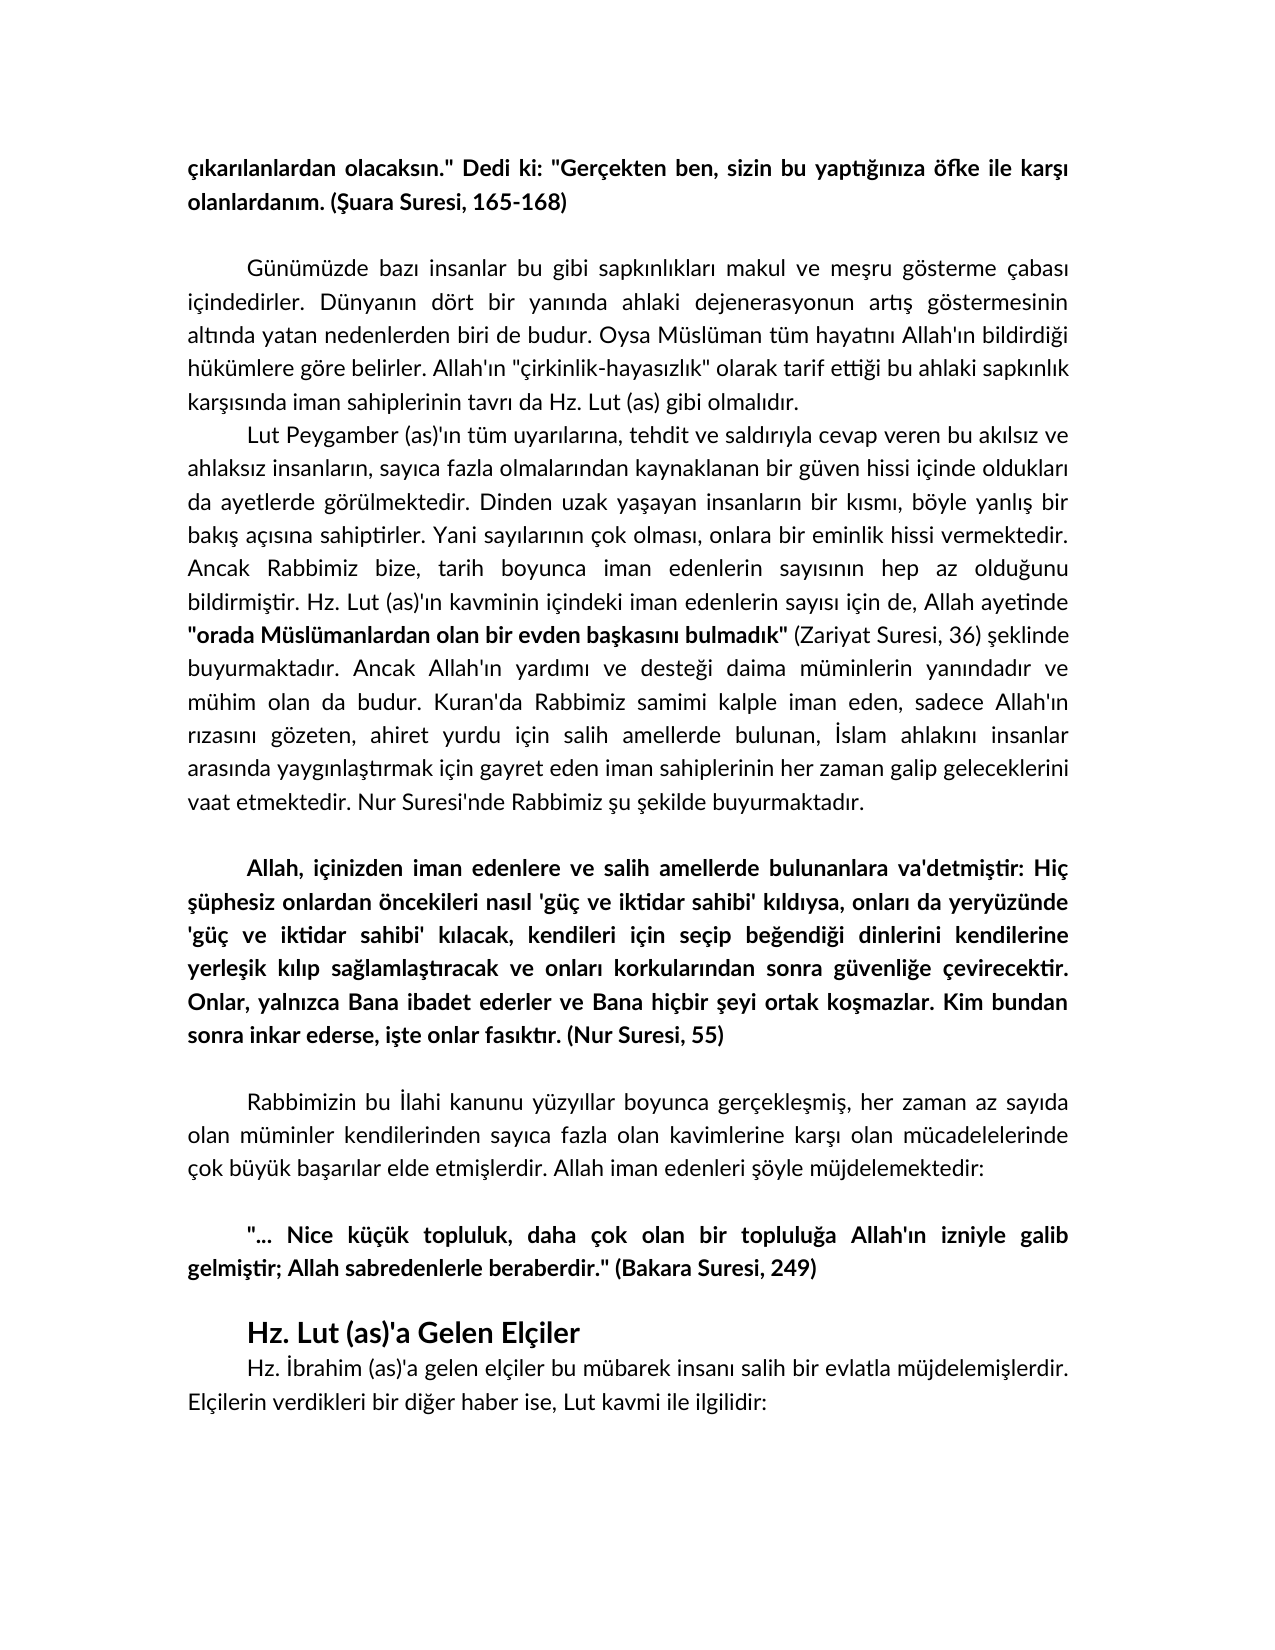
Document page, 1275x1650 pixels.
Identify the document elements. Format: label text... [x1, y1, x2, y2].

text "... Nice küçük topluluk, daha çok olan bir topluluğa Allah'ın izniyle galib gelmiştir; Allah sabredenlerle beraberdir." (Bakara Suresi, 249) [187, 1217, 1070, 1283]
text Lut Peygamber (as)'ın tüm uyarılarına, tehdit ve saldırıyla cevap veren bu akılsız ve ahlaksız insanların, sayıca fazla olmalarından kaynaklanan bir güven hissi içinde oldukları da ayetlerde görülmektedir. Dinden uzak yaşayan insanların bir kısmı, böyle yanlış bir bakış açısına sahiptirler. Yani sayılarının çok olması, onlara bir eminlik hissi vermektedir. Ancak Rabbimiz bize, tarih boyunca iman edenlerin sayısının hep az olduğunu bildirmiştir. Hz. Lut (as)'ın kavminin içindeki iman edenlerin sayısı için de, Allah ayetinde "orada Müslümanlardan olan bir evden başkasını bulmadık" (Zariyat Suresi, 36) şeklinde buyurmaktadır. Ancak Allah'ın yardımı ve desteği daima müminlerin yanındadır ve mühim olan da budur. Kuran'da Rabbimiz samimi kalple iman eden, sadece Allah'ın rızasını gözeten, ahiret yurdu için salih amellerde bulunan, İslam ahlakını insanlar arasında yaygınlaştırmak için gayret eden iman sahiplerinin her zaman galip geleceklerini vaat etmektedir. Nur Suresi'nde Rabbimiz şu şekilde buyurmaktadır. [187, 417, 1070, 817]
subtitle Hz. Lut (as)'a Gelen Elçiler [187, 1317, 1070, 1350]
text çıkarılanlardan olacaksın." Dedi ki: "Gerçekten ben, sizin bu yaptığınıza öfke ile karşı olanlardanım. (Şuara Suresi, 165-168) [187, 150, 1070, 217]
text Hz. İbrahim (as)'a gelen elçiler bu mübarek insanı salih bir evlatla müjdelemişlerdir. Elçilerin verdikleri bir diğer haber ise, Lut kavmi ile ilgilidir: [187, 1350, 1070, 1417]
text Günümüzde bazı insanlar bu gibi sapkınlıkları makul ve meşru gösterme çabası içindedirler. Dünyanın dört bir yanında ahlaki dejenerasyonun artış göstermesinin altında yatan nedenlerden biri de budur. Oysa Müslüman tüm hayatını Allah'ın bildirdiği hükümlere göre belirler. Allah'ın "çirkinlik-hayasızlık" olarak tarif ettiği bu ahlaki sapkınlık karşısında iman sahiplerinin tavrı da Hz. Lut (as) gibi olmalıdır. [187, 250, 1070, 417]
text Allah, içinizden iman edenlere ve salih amellerde bulunanlara va'detmiştir: Hiç şüphesiz onlardan öncekileri nasıl 'güç ve iktidar sahibi' kıldıysa, onları da yeryüzünde 'güç ve iktidar sahibi' kılacak, kendileri için seçip beğendiği dinlerini kendilerine yerleşik kılıp sağlamlaştıracak ve onları korkularından sonra güvenliğe çevirecektir. Onlar, yalnızca Bana ibadet ederler ve Bana hiçbir şeyi ortak koşmazlar. Kim bundan sonra inkar ederse, işte onlar fasıktır. (Nur Suresi, 55) [187, 850, 1070, 1050]
text Rabbimizin bu İlahi kanunu yüzyıllar boyunca gerçekleşmiş, her zaman az sayıda olan müminler kendilerinden sayıca fazla olan kavimlerine karşı olan mücadelelerinde çok büyük başarılar elde etmişlerdir. Allah iman edenleri şöyle müjdelemektedir: [187, 1083, 1070, 1183]
